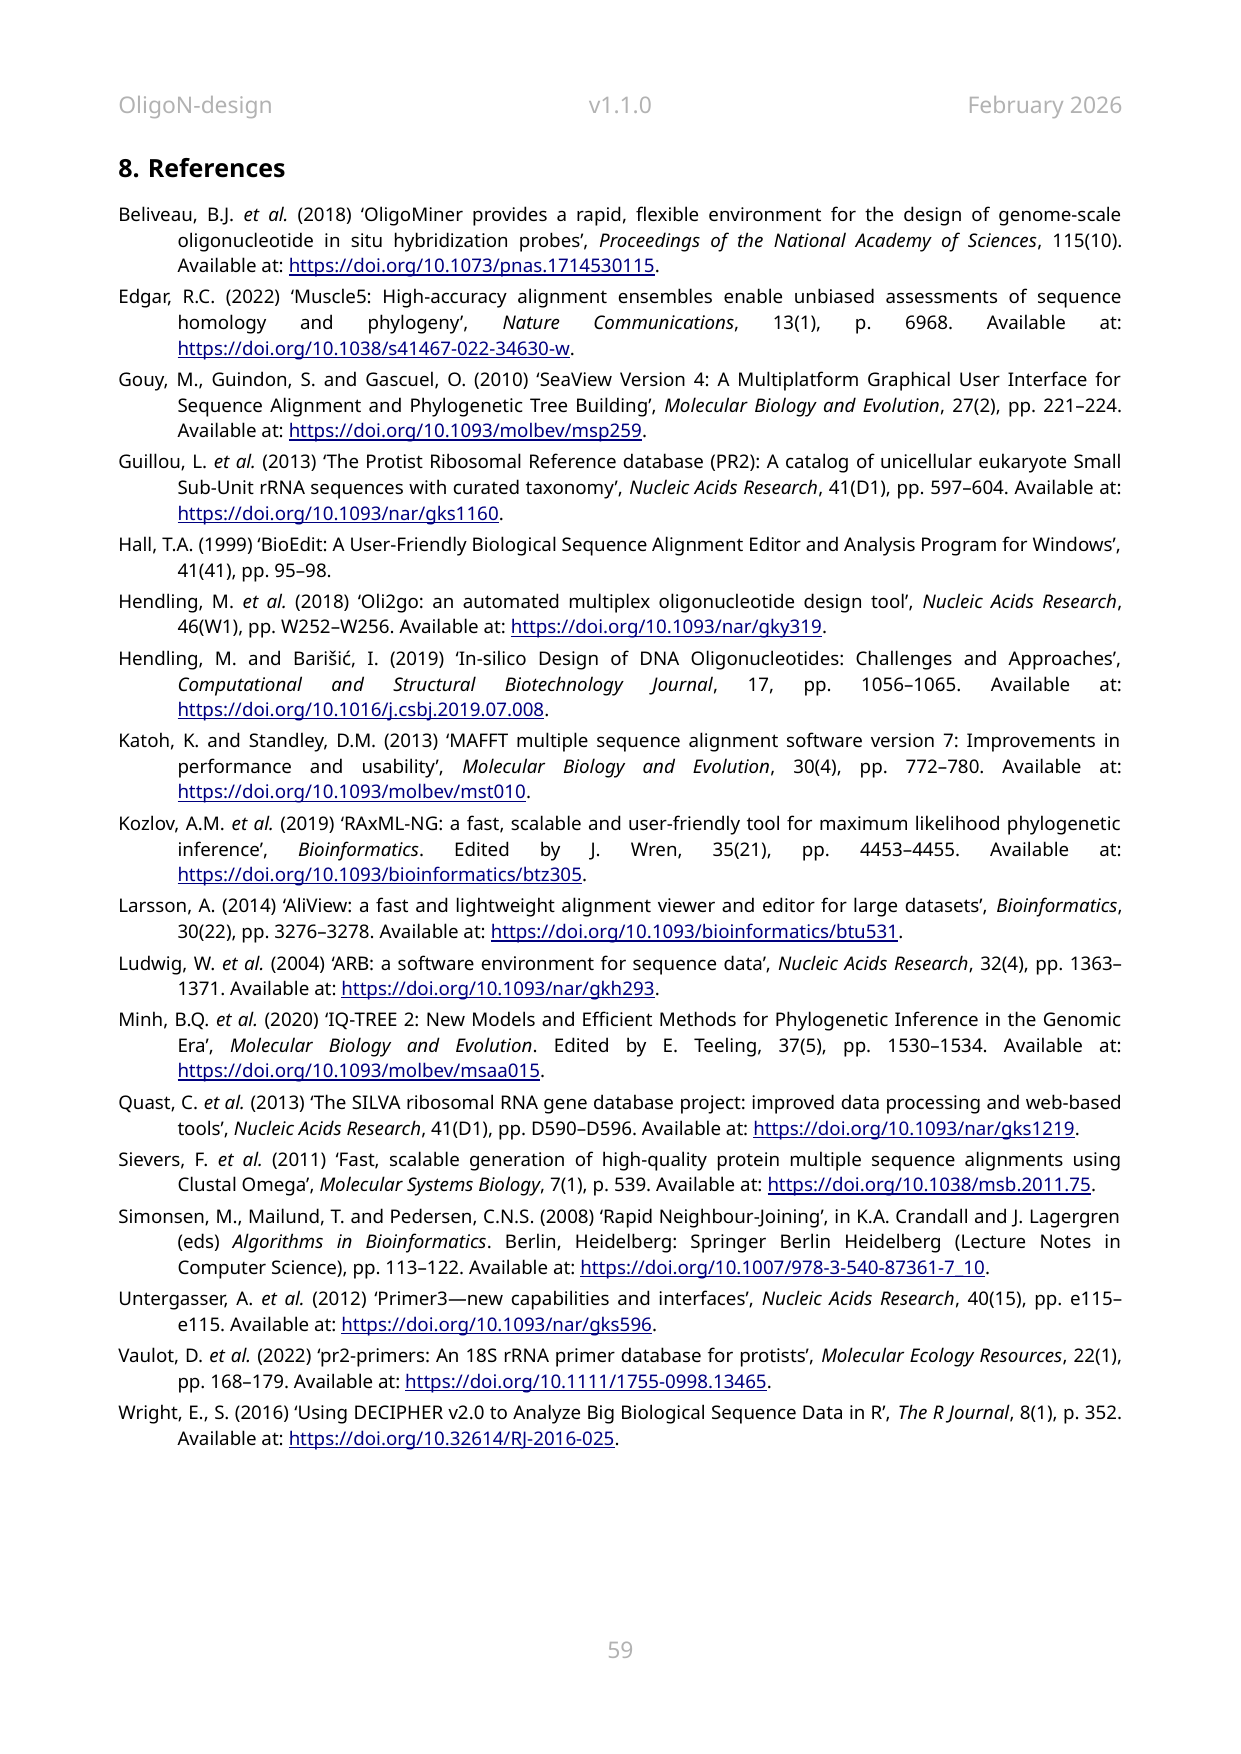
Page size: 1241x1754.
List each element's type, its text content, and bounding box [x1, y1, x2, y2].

text Vaulot, D. et al. (2022) ‘pr2-primers: An 18S rRNA primer database for protists’, Molecular Ecology Resources, 22(1), pp. 168–179. Available at: https://doi.org/10.1111/1755-0998.13465. [118, 1343, 1122, 1394]
text Larsson, A. (2014) ‘AliView: a fast and lightweight alignment viewer and editor for large datasets’, Bioinformatics, 30(22), pp. 3276–3278. Available at: https://doi.org/10.1093/bioinformatics/btu531. [118, 893, 1122, 944]
text Katoh, K. and Standley, D.M. (2013) ‘MAFFT multiple sequence alignment software version 7: Improvements in performance and usability’, Molecular Biology and Evolution, 30(4), pp. 772–780. Available at: https://doi.org/10.1093/molbev/mst010. [118, 728, 1122, 804]
text Guillou, L. et al. (2013) ‘The Protist Ribosomal Reference database (PR2): A catalog of unicellular eukaryote Small Sub-Unit rRNA sequences with curated taxonomy’, Nucleic Acids Research, 41(D1), pp. 597–604. Available at: https://doi.org/10.1093/nar/gks1160. [118, 449, 1122, 525]
text Hendling, M. et al. (2018) ‘Oli2go: an automated multiplex oligonucleotide design tool’, Nucleic Acids Research, 46(W1), pp. W252–W256. Available at: https://doi.org/10.1093/nar/gky319. [118, 588, 1122, 639]
text Kozlov, A.M. et al. (2019) ‘RAxML-NG: a fast, scalable and user-friendly tool for maximum likelihood phylogenetic inference’, Bioinformatics. Edited by J. Wren, 35(21), pp. 4453–4455. Available at: https://doi.org/10.1093/bioinformatics/btz305. [118, 810, 1122, 887]
text Hendling, M. and Barišić, I. (2019) ‘In-silico Design of DNA Oligonucleotides: Challenges and Approaches’, Computational and Structural Biotechnology Journal, 17, pp. 1056–1065. Available at: https://doi.org/10.1016/j.csbj.2019.07.008. [118, 645, 1122, 722]
text Quast, C. et al. (2013) ‘The SILVA ribosomal RNA gene database project: improved data processing and web-based tools’, Nucleic Acids Research, 41(D1), pp. D590–D596. Available at: https://doi.org/10.1093/nar/gks1219. [118, 1089, 1122, 1140]
text Beliveau, B.J. et al. (2018) ‘OligoMiner provides a rapid, flexible environment for the design of genome-scale oligonucleotide in situ hybridization probes’, Proceedings of the National Academy of Sciences, 115(10). Available at: https://doi.org/10.1073/pnas.1714530115. [118, 201, 1122, 278]
text Gouy, M., Guindon, S. and Gascuel, O. (2010) ‘SeaView Version 4: A Multiplatform Graphical User Interface for Sequence Alignment and Phylogenetic Tree Building’, Molecular Biology and Evolution, 27(2), pp. 221–224. Available at: https://doi.org/10.1093/molbev/msp259. [118, 366, 1122, 443]
text Sievers, F. et al. (2011) ‘Fast, scalable generation of high‐quality protein multiple sequence alignments using Clustal Omega’, Molecular Systems Biology, 7(1), p. 539. Available at: https://doi.org/10.1038/msb.2011.75. [118, 1146, 1122, 1197]
subtitle References [118, 150, 1122, 184]
text Simonsen, M., Mailund, T. and Pedersen, C.N.S. (2008) ‘Rapid Neighbour-Joining’, in K.A. Crandall and J. Lagergren (eds) Algorithms in Bioinformatics. Berlin, Heidelberg: Springer Berlin Heidelberg (Lecture Notes in Computer Science), pp. 113–122. Available at: https://doi.org/10.1007/978-3-540-87361-7_10. [118, 1203, 1122, 1280]
text Wright, E., S. (2016) ‘Using DECIPHER v2.0 to Analyze Big Biological Sequence Data in R’, The R Journal, 8(1), p. 352. Available at: https://doi.org/10.32614/RJ-2016-025. [118, 1400, 1122, 1451]
text Minh, B.Q. et al. (2020) ‘IQ-TREE 2: New Models and Efficient Methods for Phylogenetic Inference in the Genomic Era’, Molecular Biology and Evolution. Edited by E. Teeling, 37(5), pp. 1530–1534. Available at: https://doi.org/10.1093/molbev/msaa015. [118, 1007, 1122, 1083]
text Hall, T.A. (1999) ‘BioEdit: A User-Friendly Biological Sequence Alignment Editor and Analysis Program for Windows’, 41(41), pp. 95–98. [118, 531, 1122, 582]
text Ludwig, W. et al. (2004) ‘ARB: a software environment for sequence data’, Nucleic Acids Research, 32(4), pp. 1363–1371. Available at: https://doi.org/10.1093/nar/gkh293. [118, 950, 1122, 1001]
text Untergasser, A. et al. (2012) ‘Primer3—new capabilities and interfaces’, Nucleic Acids Research, 40(15), pp. e115–e115. Available at: https://doi.org/10.1093/nar/gks596. [118, 1286, 1122, 1337]
text Edgar, R.C. (2022) ‘Muscle5: High-accuracy alignment ensembles enable unbiased assessments of sequence homology and phylogeny’, Nature Communications, 13(1), p. 6968. Available at: https://doi.org/10.1038/s41467-022-34630-w. [118, 284, 1122, 360]
